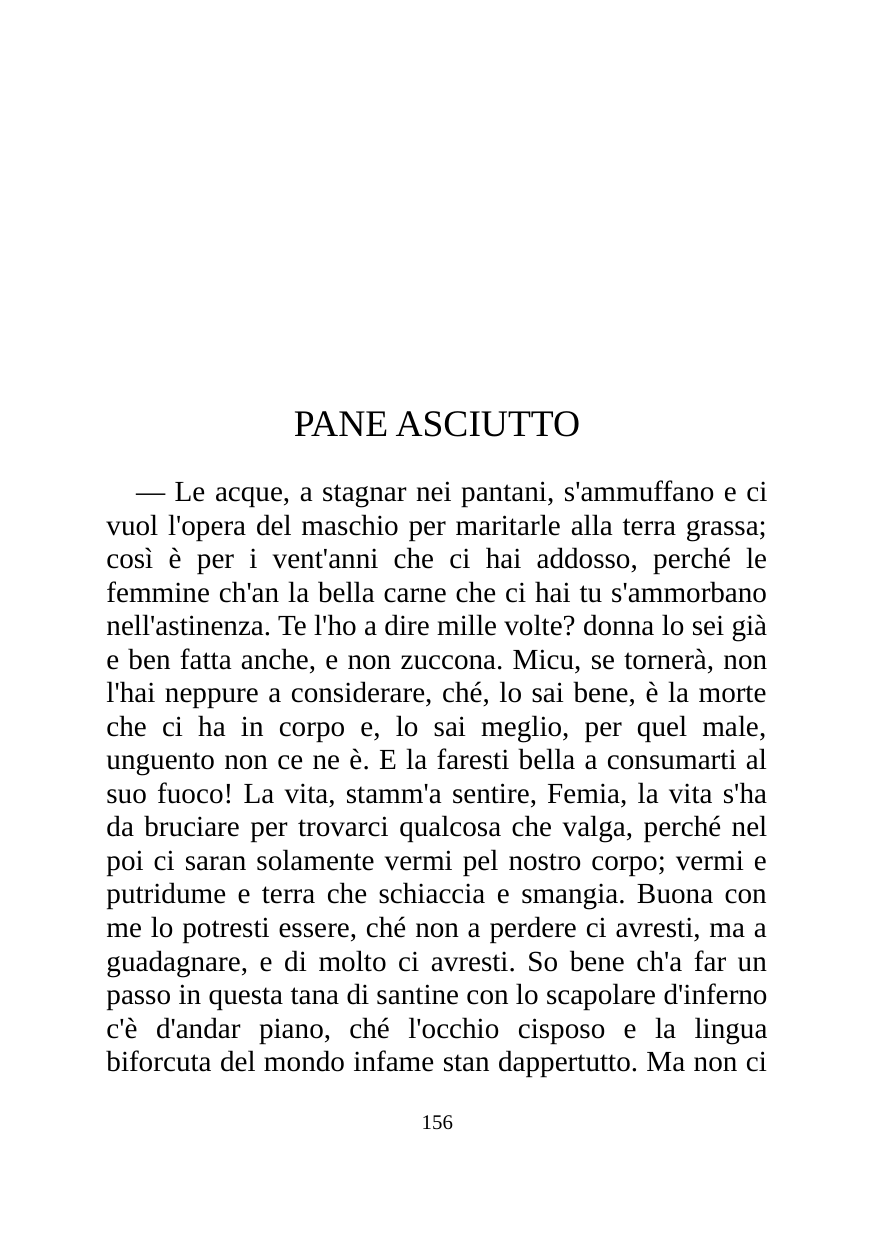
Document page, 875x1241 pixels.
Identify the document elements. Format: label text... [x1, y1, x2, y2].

subtitle PANE ASCIUTTO [106, 402, 768, 445]
text — Le acque, a stagnar nei pantani, s'ammuffano e ci vuol l'opera del maschio per maritarle alla terra grassa; così è per i vent'anni che ci hai addosso, perché le femmine ch'an la bella carne che ci hai tu s'ammorbano nell'astinenza. Te l'ho a dire mille volte? donna lo sei già e ben fatta anche, e non zuccona. Micu, se tornerà, non l'hai neppure a considerare, ché, lo sai bene, è la morte che ci ha in corpo e, lo sai meglio, per quel male, unguento non ce ne è. E la faresti bella a consumarti al suo fuoco! La vita, stamm'a sentire, Femia, la vita s'ha da bruciare per trovarci qualcosa che valga, perché nel poi ci saran solamente vermi pel nostro corpo; vermi e putridume e terra che schiaccia e smangia. Buona con me lo potresti essere, ché non a perdere ci avresti, ma a guadagnare, e di molto ci avresti. So bene ch'a far un passo in questa tana di santine con lo scapolare d'inferno c'è d'andar piano, ché l'occhio cisposo e la lingua biforcuta del mondo infame stan dappertutto. Ma non ci [106, 474, 768, 1078]
